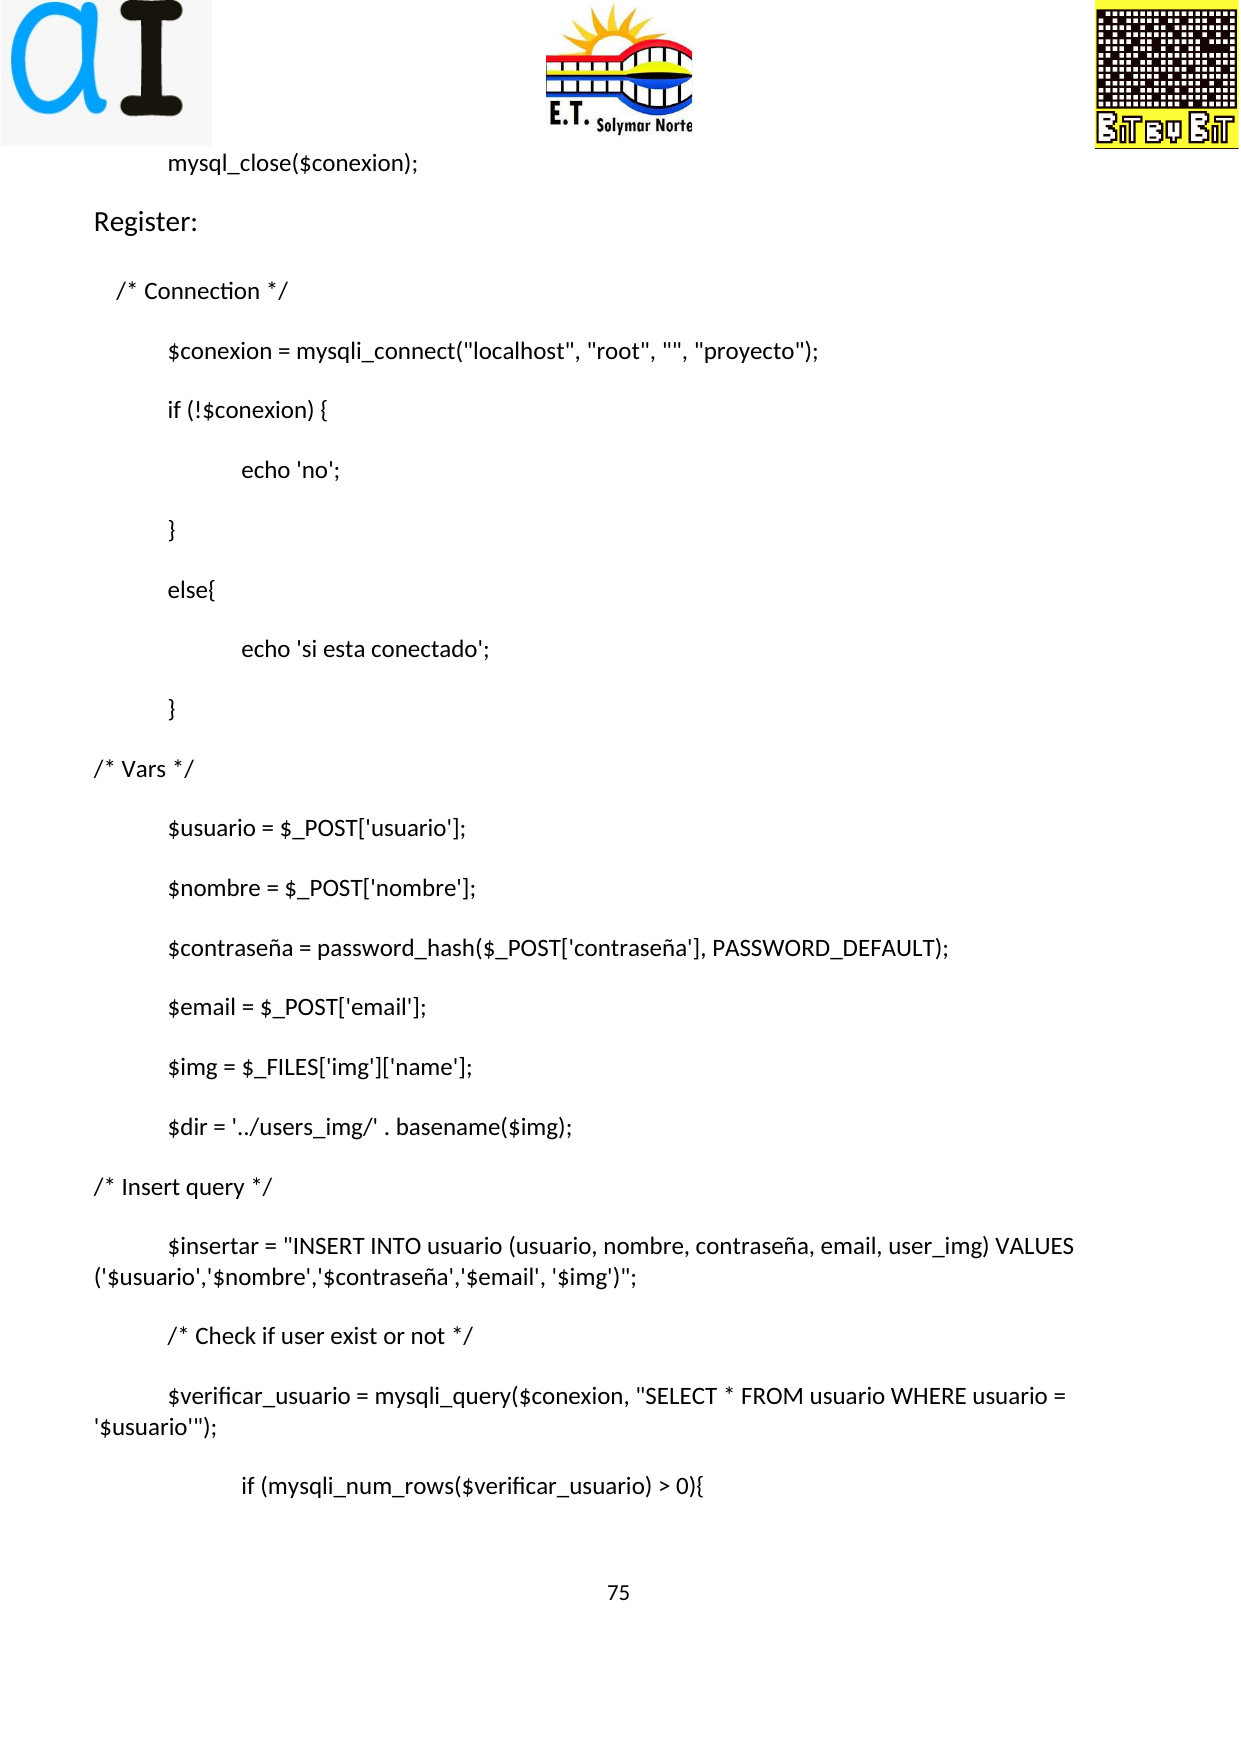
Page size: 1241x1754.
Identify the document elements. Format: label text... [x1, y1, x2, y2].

text /* Check if user exist or not */ [94, 1321, 1143, 1351]
text mysql_close($conexion); [94, 148, 1143, 178]
picture [1094, 0, 1239, 149]
text $verificar_usuario = mysqli_query($conexion, "SELECT * FROM usuario WHERE usuario = '$usuario'"); [94, 1380, 1143, 1441]
text $dir = '../users_img/' . basename($img); [94, 1111, 1143, 1141]
text /* Insert query */ [94, 1171, 1143, 1201]
text $img = $_FILES['img']['name']; [94, 1051, 1143, 1082]
text Register: [94, 203, 1143, 239]
text $conexion = mysqli_connect("localhost", "root", "", "proyecto"); [94, 335, 1143, 366]
text $nombre = $_POST['nombre']; [94, 872, 1143, 903]
text echo 'no'; [94, 454, 1143, 485]
text $insertar = "INSERT INTO usuario (usuario, nombre, contraseña, email, user_img) VALUES ('$usuario','$nombre','$contraseña','$email', '$img')"; [94, 1230, 1143, 1291]
text echo 'si esta conectado'; [94, 633, 1143, 664]
text $contraseña = password_hash($_POST['contraseña'], PASSWORD_DEFAULT); [94, 932, 1143, 962]
text } [94, 693, 1143, 724]
picture [0, 0, 212, 146]
text if (!$conexion) { [94, 395, 1143, 425]
text if (mysqli_num_rows($verificar_usuario) > 0){ [94, 1470, 1143, 1501]
text /* Connection */ [94, 275, 1143, 306]
text $email = $_POST['email']; [94, 992, 1143, 1022]
text /* Vars */ [94, 753, 1143, 783]
picture [546, 0, 693, 146]
text $usuario = $_POST['usuario']; [94, 812, 1143, 843]
text } [94, 514, 1143, 544]
text else{ [94, 574, 1143, 604]
